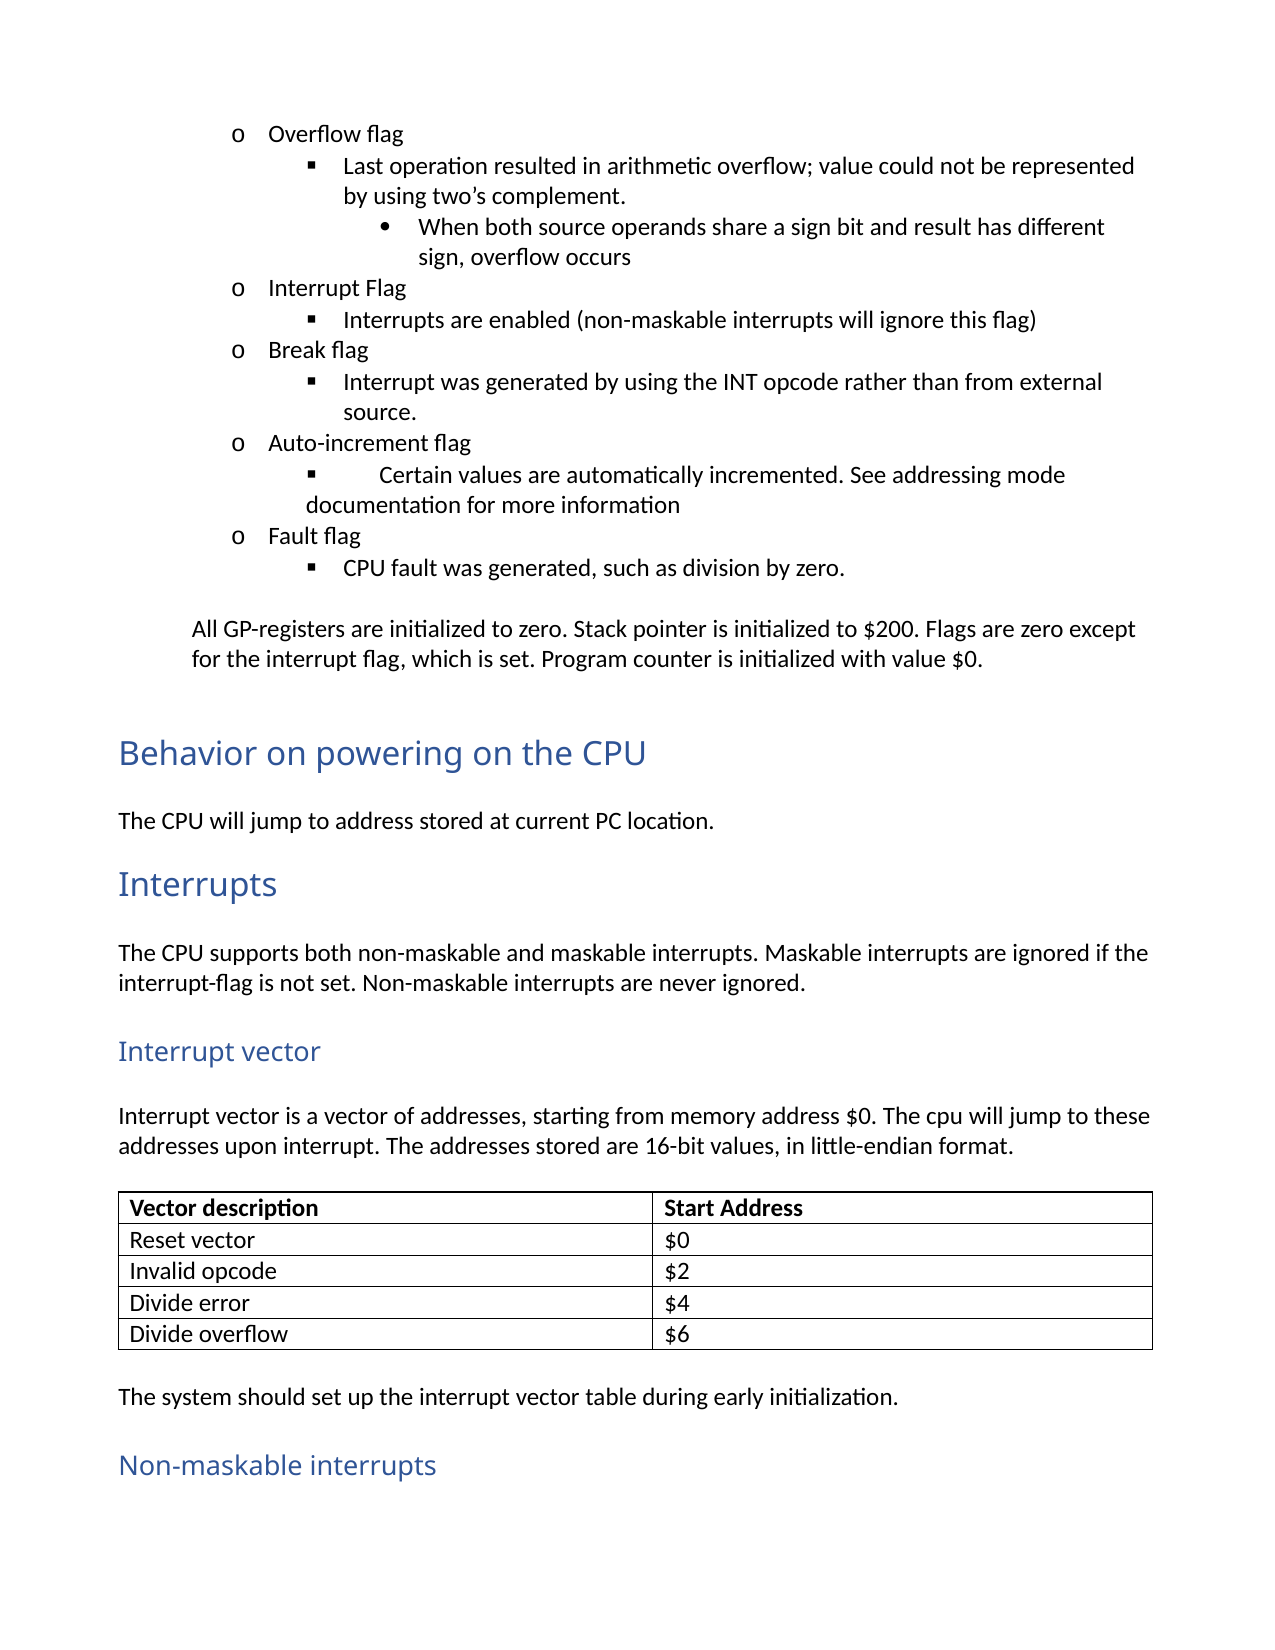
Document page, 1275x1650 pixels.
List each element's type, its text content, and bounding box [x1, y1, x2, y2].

list CPU fault was generated, such as division by zero. [306, 552, 1157, 582]
subtitle Interrupts [118, 861, 1157, 906]
list Certain values are automatically incremented. See addressing mode documentation for more information [306, 459, 1157, 520]
list Last operation resulted in arithmetic overflow; value could not be represented by using two’s complement. [306, 150, 1157, 211]
text All GP-registers are initialized to zero. Stack pointer is initialized to $200. Flags are zero except for the interrupt flag, which is set. Program counter is initialized with value $0. [192, 613, 1157, 674]
subtitle Non-maskable interrupts [118, 1446, 1157, 1483]
table_cell Reset vector [119, 1224, 652, 1254]
list Auto-increment flag [231, 427, 1157, 459]
table_cell Divide error [119, 1287, 652, 1318]
text Interrupt vector is a vector of addresses, starting from memory address $0. The cpu will jump to these addresses upon interrupt. The addresses stored are 16-bit values, in little-endian format. [118, 1100, 1157, 1161]
table_header Vector description [119, 1193, 652, 1223]
text The CPU will jump to address stored at current PC location. [118, 805, 1157, 836]
text The system should set up the interrupt vector table during early initialization. [118, 1381, 1157, 1411]
list Interrupt was generated by using the INT opcode rather than from external source. [306, 366, 1157, 427]
table_cell $0 [653, 1224, 1152, 1254]
subtitle Interrupt vector [118, 1032, 1157, 1069]
list Interrupts are enabled (non-maskable interrupts will ignore this flag) [306, 304, 1157, 334]
table_cell Divide overflow [119, 1319, 652, 1349]
list Break flag [231, 334, 1157, 366]
table_cell $4 [653, 1287, 1152, 1318]
list Interrupt Flag [231, 272, 1157, 304]
table_cell $2 [653, 1256, 1152, 1286]
table_header Start Address [653, 1193, 1152, 1223]
text The CPU supports both non-maskable and maskable interrupts. Maskable interrupts are ignored if the interrupt-flag is not set. Non-maskable interrupts are never ignored. [118, 937, 1157, 998]
subtitle Behavior on powering on the CPU [118, 729, 1157, 775]
table_cell Invalid opcode [119, 1256, 652, 1286]
list Overflow flag [231, 118, 1157, 150]
list Fault flag [231, 520, 1157, 552]
list When both source operands share a sign bit and result has different sign, overflow occurs [381, 211, 1157, 272]
table_cell $6 [653, 1319, 1152, 1349]
